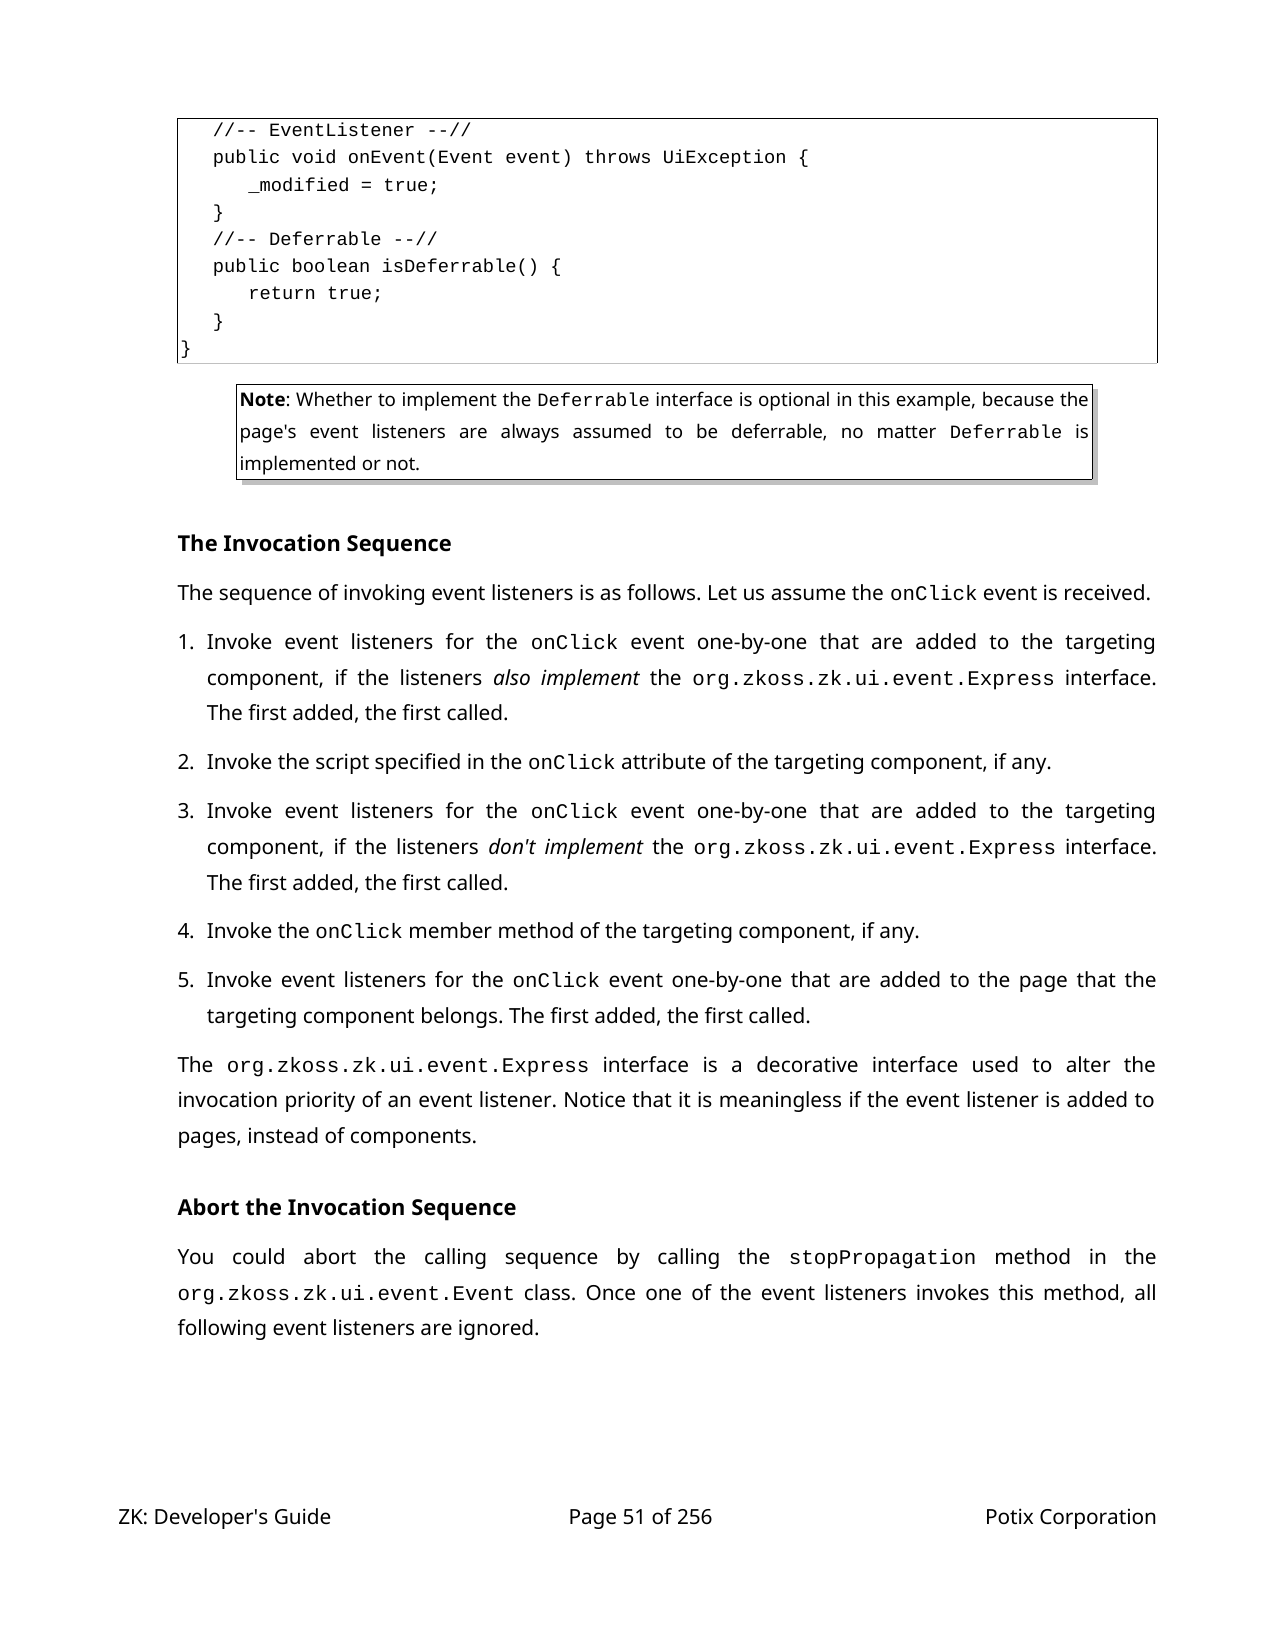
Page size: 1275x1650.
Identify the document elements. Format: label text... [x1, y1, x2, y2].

text } [178, 308, 1157, 333]
text _modified = true; [178, 172, 1157, 197]
list Invoke the onClick member method of the targeting component, if any. [177, 916, 1157, 945]
text Note: Whether to implement the Deferrable interface is optional in this example, because the page's event listeners are always assumed to be deferrable, no matter Deferrable is implemented or not. [237, 385, 1092, 479]
text You could abort the calling sequence by calling the stopPropagation method in the org.zkoss.zk.ui.event.Event class. Once one of the event listeners invokes this method, all following event listeners are ignored. [177, 1242, 1157, 1341]
subtitle The Invocation Sequence [177, 528, 1157, 558]
text //-- EventListener --// [178, 119, 1157, 142]
text public void onEvent(Event event) throws UiException { [178, 145, 1157, 169]
subtitle Abort the Invocation Sequence [177, 1191, 1157, 1221]
text The sequence of invoking event listeners is as follows. Let us assume the onClick event is received. [177, 578, 1157, 607]
text //-- Deferrable --// [178, 227, 1157, 251]
text return true; [178, 281, 1157, 306]
list Invoke the script specified in the onClick attribute of the targeting component, if any. [177, 747, 1157, 776]
text public boolean isDeferrable() { [178, 254, 1157, 278]
list Invoke event listeners for the onClick event one-by-one that are added to the targeting component, if the listeners also implement the org.zkoss.zk.ui.event.Express interface. The first added, the first called. [177, 627, 1157, 727]
list Invoke event listeners for the onClick event one-by-one that are added to the page that the targeting component belongs. The first added, the first called. [177, 966, 1157, 1029]
text The org.zkoss.zk.ui.event.Express interface is a decorative interface used to alter the invocation priority of an event listener. Notice that it is meaningless if the event listener is added to pages, instead of components. [177, 1050, 1157, 1149]
text } [178, 200, 1157, 224]
text } [178, 336, 1157, 363]
list Invoke event listeners for the onClick event one-by-one that are added to the targeting component, if the listeners don't implement the org.zkoss.zk.ui.event.Express interface. The first added, the first called. [177, 797, 1157, 896]
